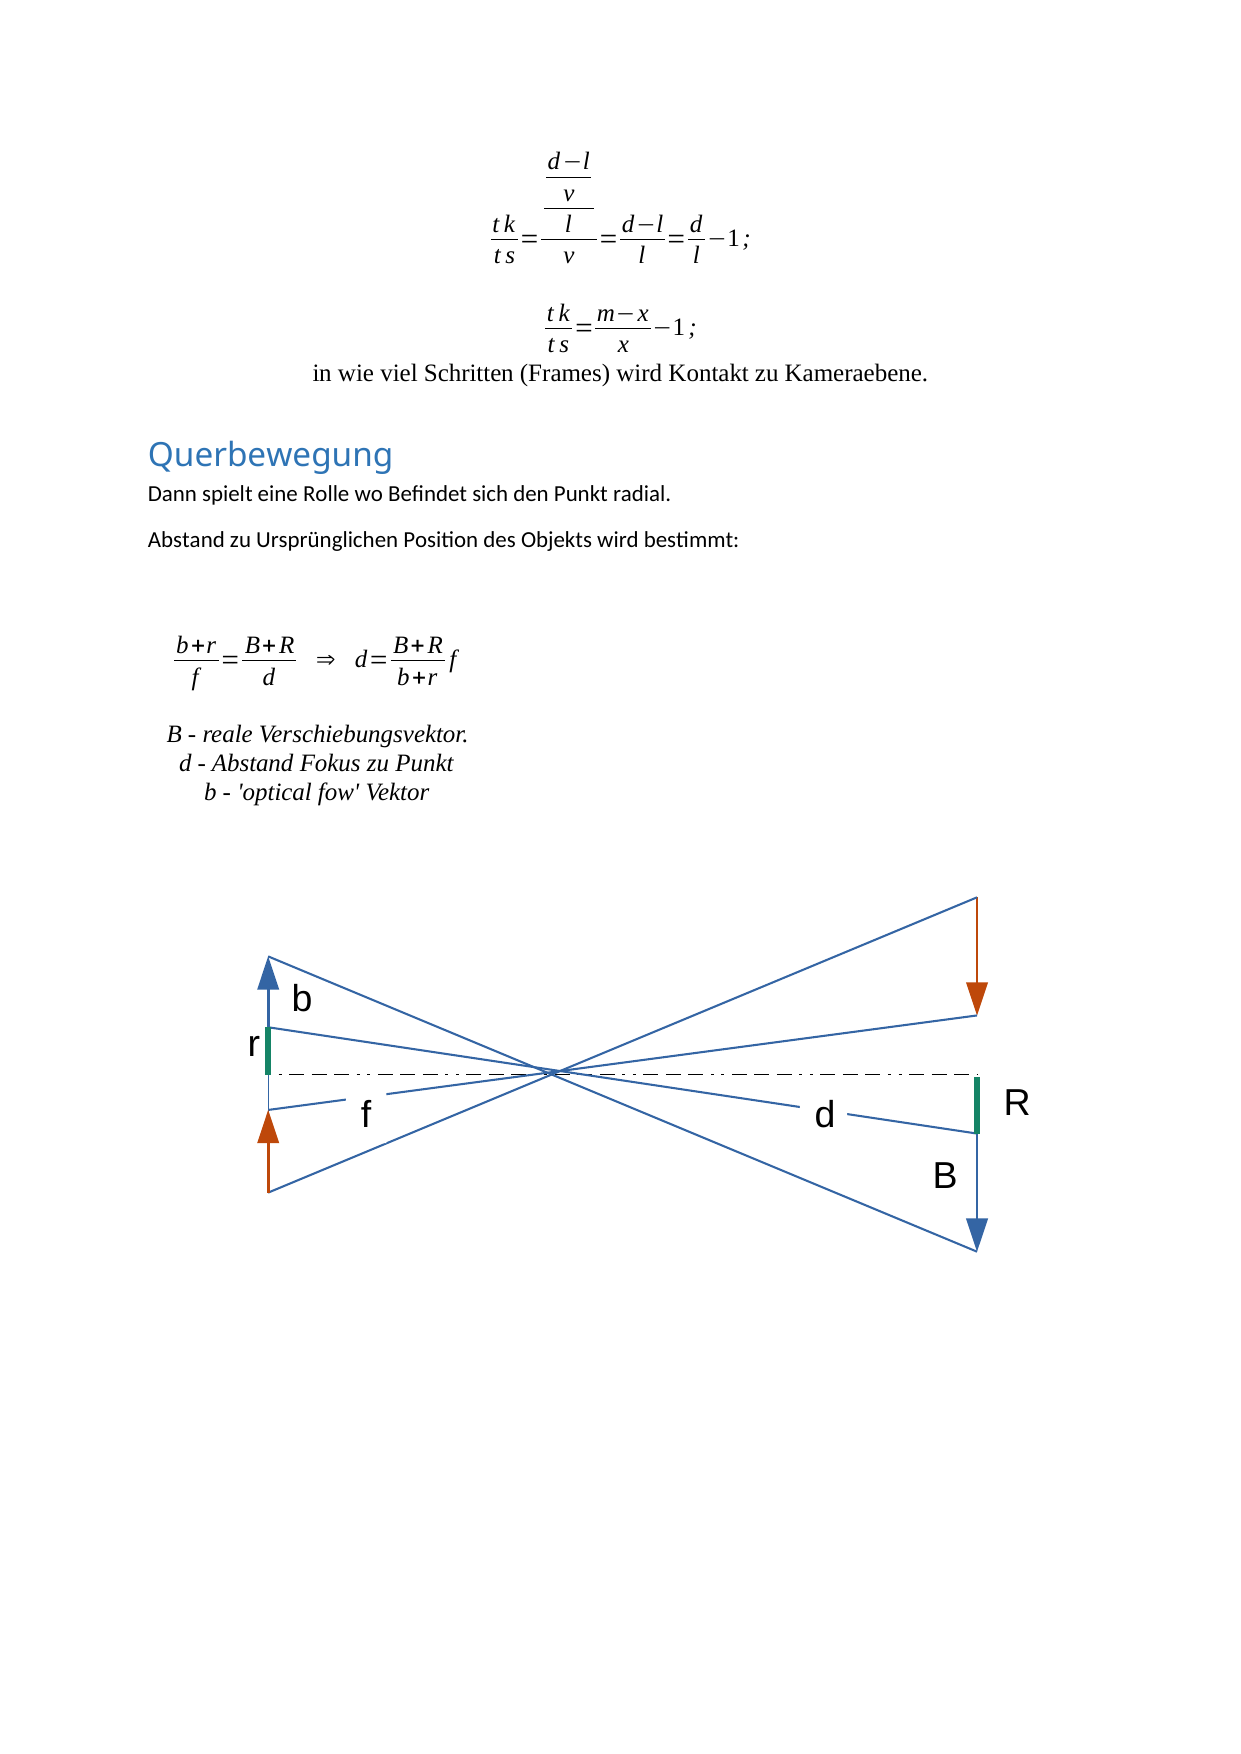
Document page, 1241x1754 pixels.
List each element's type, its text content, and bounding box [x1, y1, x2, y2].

subtitle Querbewegung [148, 430, 1093, 476]
text Dann spielt eine Rolle wo Befindet sich den Punkt radial. [148, 479, 1093, 507]
text Abstand zu Ursprünglichen Position des Objekts wird bestimmt: [148, 526, 1093, 553]
